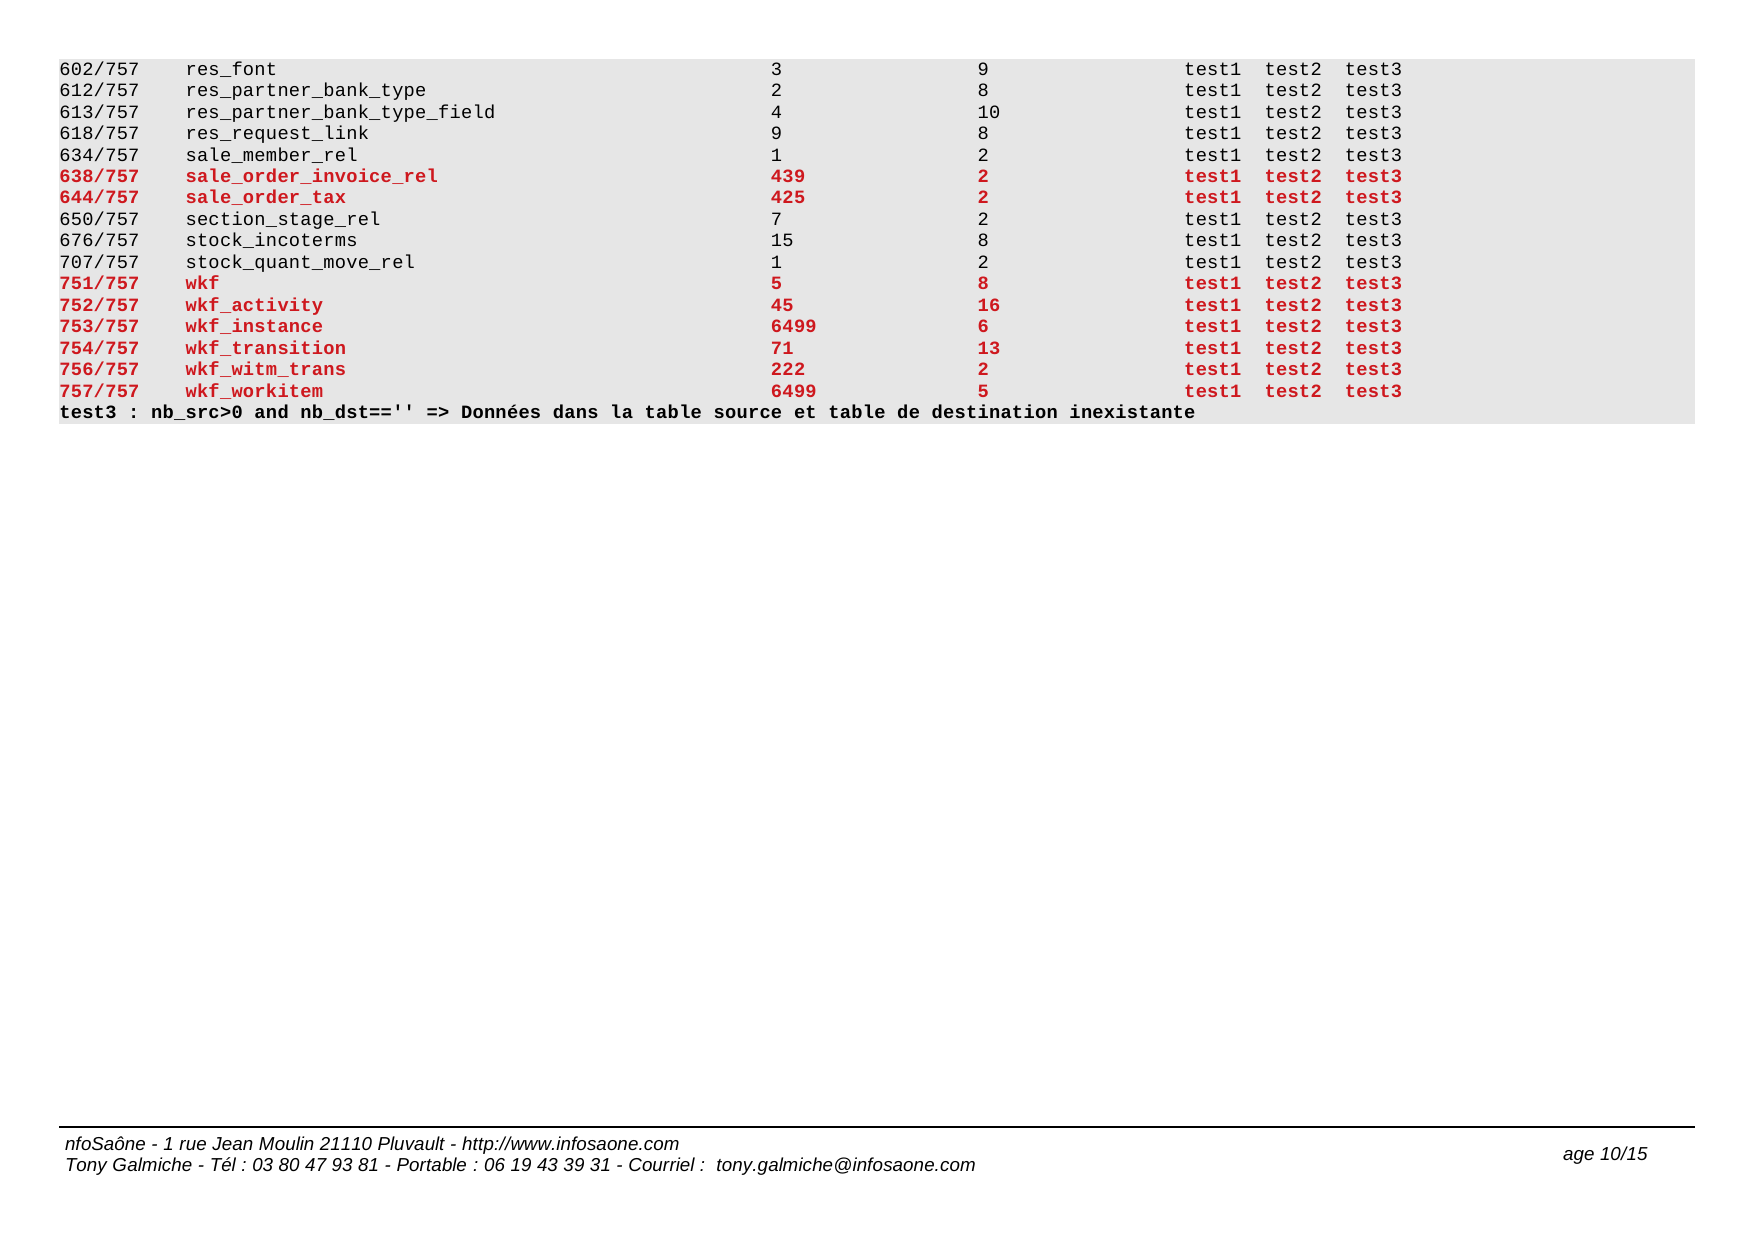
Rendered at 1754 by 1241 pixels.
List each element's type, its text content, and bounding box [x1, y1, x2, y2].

text 676/757 stock_incoterms 15 8 test1 test2 test3 [59, 231, 1695, 252]
text 613/757 res_partner_bank_type_field 4 10 test1 test2 test3 [59, 102, 1695, 123]
text 707/757 stock_quant_move_rel 1 2 test1 test2 test3 [59, 252, 1695, 274]
text 644/757 sale_order_tax 425 2 test1 test2 test3 [59, 188, 1695, 209]
text test3 : nb_src>0 and nb_dst=='' => Données dans la table source et table de destination inexistante [59, 402, 1695, 424]
text 751/757 wkf 5 8 test1 test2 test3 [59, 274, 1695, 295]
text 634/757 sale_member_rel 1 2 test1 test2 test3 [59, 145, 1695, 166]
text 757/757 wkf_workitem 6499 5 test1 test2 test3 [59, 381, 1695, 402]
text 754/757 wkf_transition 71 13 test1 test2 test3 [59, 338, 1695, 359]
text 638/757 sale_order_invoice_rel 439 2 test1 test2 test3 [59, 166, 1695, 188]
text 752/757 wkf_activity 45 16 test1 test2 test3 [59, 295, 1695, 317]
text 753/757 wkf_instance 6499 6 test1 test2 test3 [59, 317, 1695, 338]
text 602/757 res_font 3 9 test1 test2 test3 [59, 59, 1695, 81]
text 618/757 res_request_link 9 8 test1 test2 test3 [59, 123, 1695, 145]
text 756/757 wkf_witm_trans 222 2 test1 test2 test3 [59, 359, 1695, 381]
text 650/757 section_stage_rel 7 2 test1 test2 test3 [59, 209, 1695, 231]
text 612/757 res_partner_bank_type 2 8 test1 test2 test3 [59, 81, 1695, 102]
